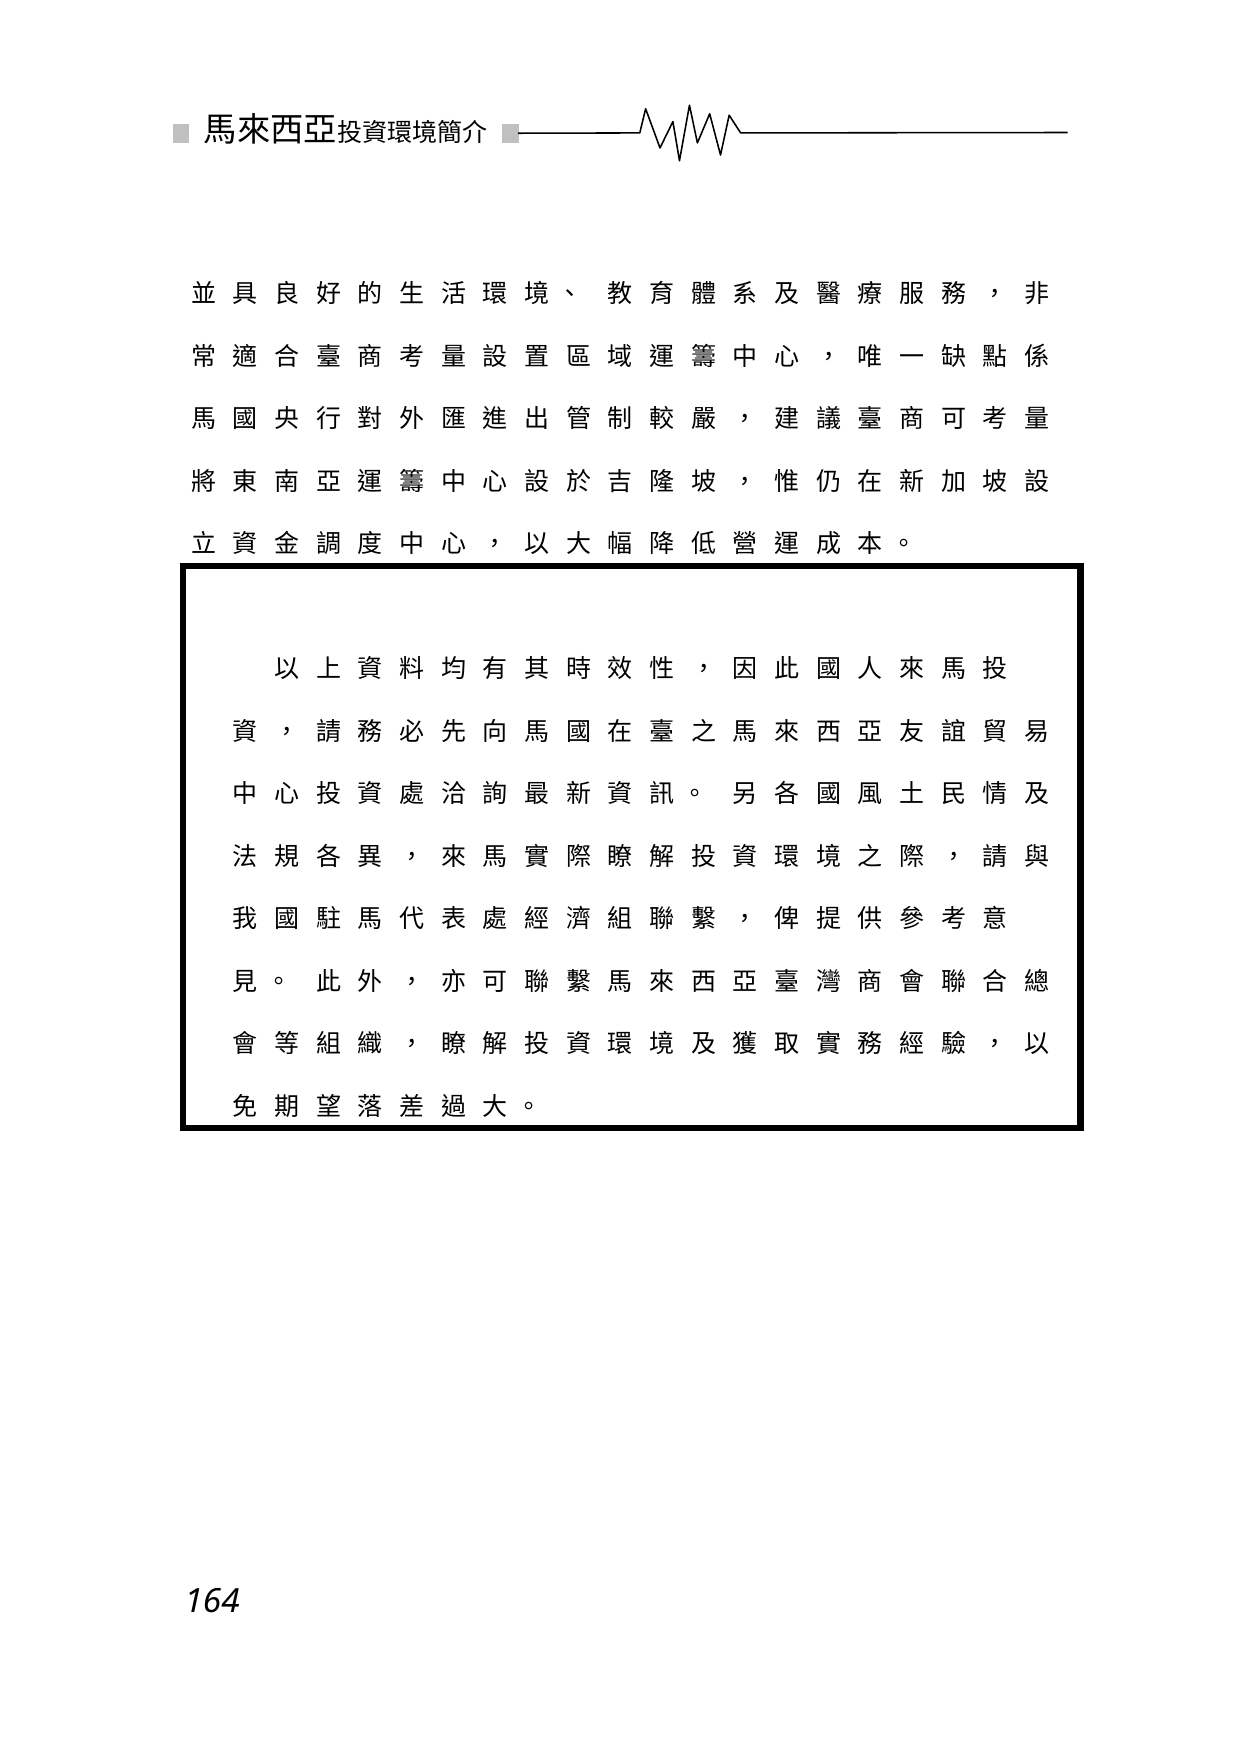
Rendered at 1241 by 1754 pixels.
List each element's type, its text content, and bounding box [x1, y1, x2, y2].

text 並具良好的生活環境、教育體系及醫療服務，非常適合臺商考量設置區域運籌中心，唯一缺點係馬國央行對外匯進出管制較嚴，建議臺商可考量將東南亞運籌中心設於吉隆坡，惟仍在新加坡設立資金調度中心，以大幅降低營運成本。 [183, 250, 1058, 563]
table_header 以上資料均有其時效性，因此國人來馬投資，請務必先向馬國在臺之馬來西亞友誼貿易中心投資處洽詢最新資訊。另各國風土民情及法規各異，來馬實際瞭解投資環境之際，請與我國駐馬代表處經濟組聯繫，俾提供參考意見。此外，亦可聯繫馬來西亞臺灣商會聯合總會等組織，瞭解投資環境及獲取實務經驗，以免期望落差過大。 [186, 569, 1077, 1125]
